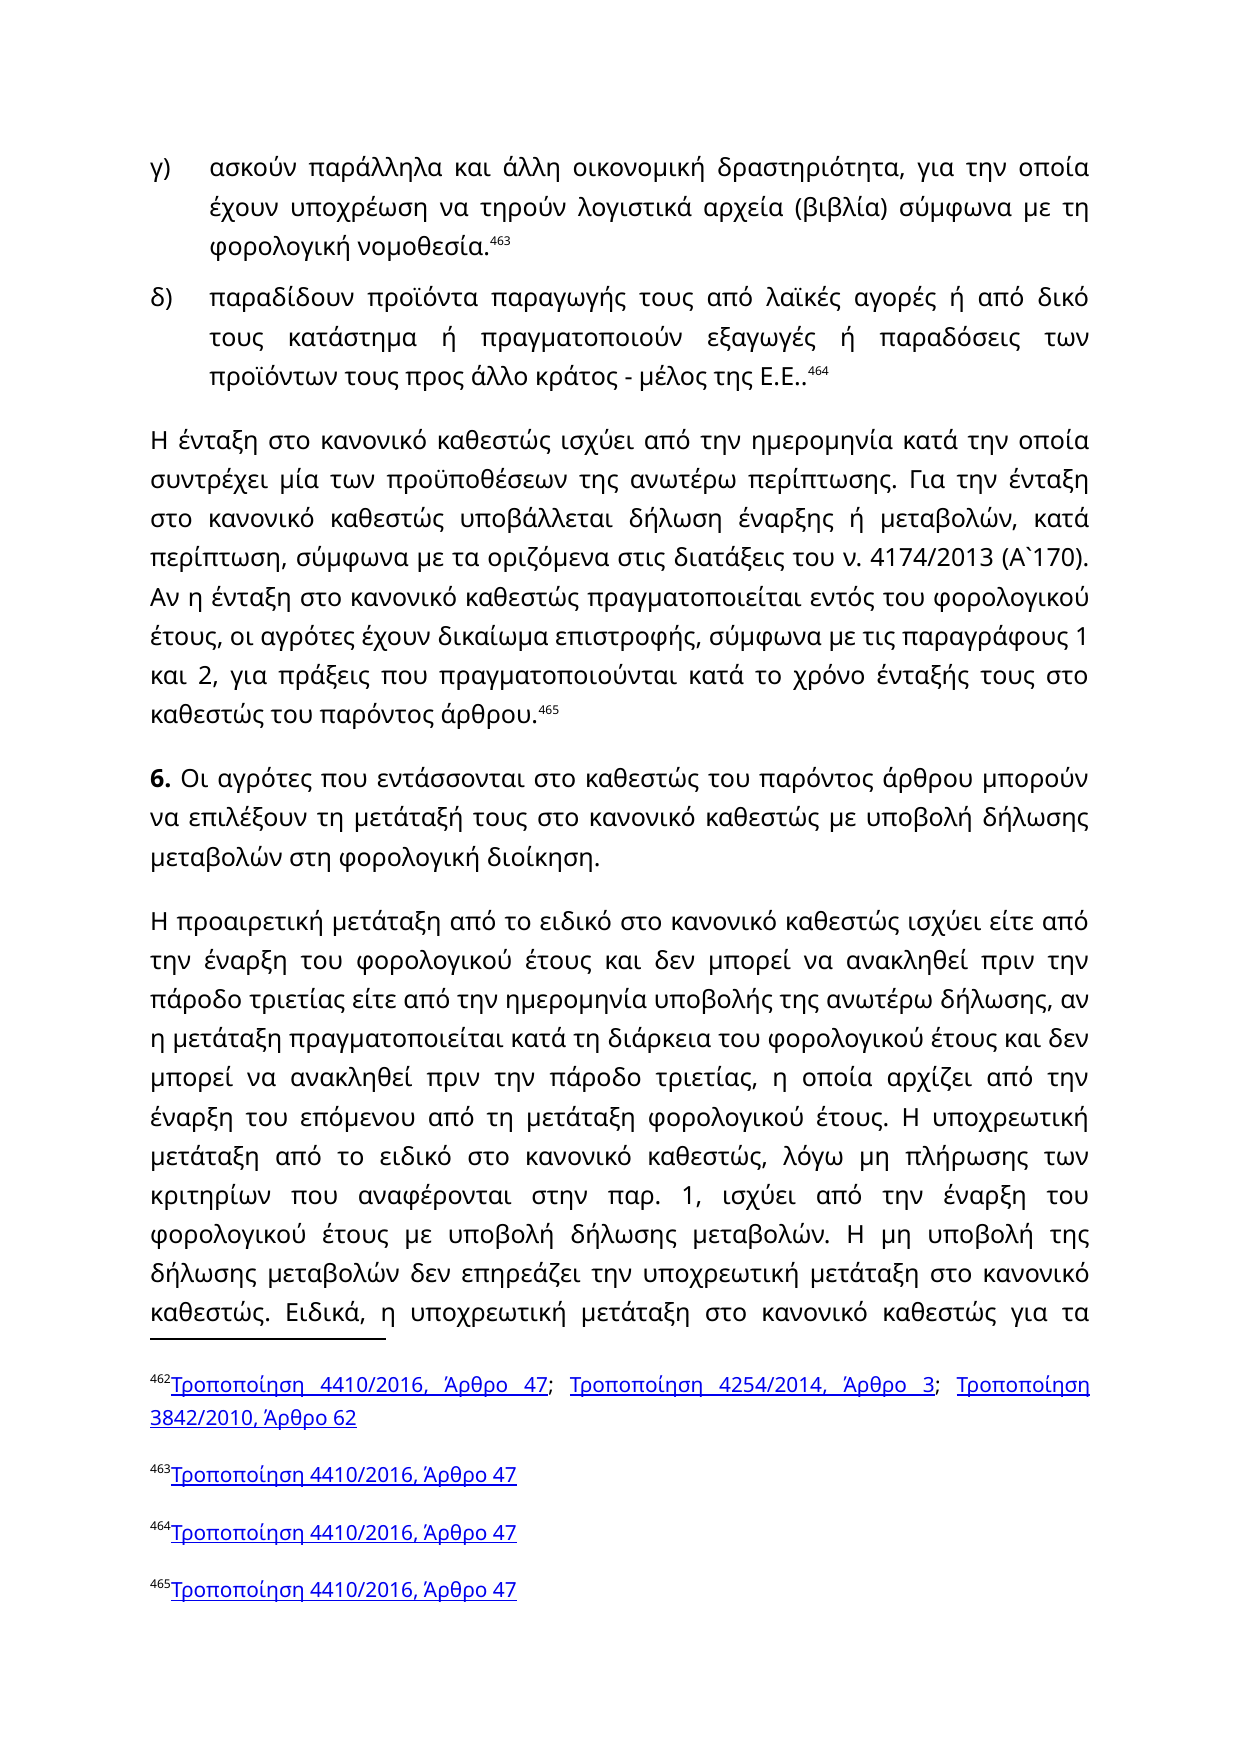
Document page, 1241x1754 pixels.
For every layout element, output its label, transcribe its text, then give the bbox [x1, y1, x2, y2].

text Η ένταξη στο κανονικό καθεστώς ισχύει από την ημερομηνία κατά την οποία συντρέχει μία των προϋποθέσεων της ανωτέρω περίπτωσης. Για την ένταξη στο κανονικό καθεστώς υποβάλλεται δήλωση έναρξης ή μεταβολών, κατά περίπτωση, σύμφωνα με τα οριζόμενα στις διατάξεις του ν. 4174/2013 (Α`170). Αν η ένταξη στο κανονικό καθεστώς πραγματοποιείται εντός του φορολογικού έτους, οι αγρότες έχουν δικαίωμα επιστροφής, σύμφωνα με τις παραγράφους 1 και 2, για πράξεις που πραγματοποιούνται κατά το χρόνο ένταξής τους στο καθεστώς του παρόντος άρθρου. [150, 422, 1090, 731]
list γ) ασκούν παράλληλα και άλλη οικονομική δραστηριότητα, για την οποία έχουν υποχρέωση να τηρούν λογιστικά αρχεία (βιβλία) σύμφωνα με τη φορολογική νομοθεσία. [150, 150, 1090, 262]
text Τροποποίηση 4410/2016, Άρθρο 47 [150, 1518, 1090, 1546]
text H προαιρετική μετάταξη από το ειδικό στο κανονικό καθεστώς ισχύει είτε από την έναρξη του φορολογικού έτους και δεν μπορεί να ανακληθεί πριν την πάροδο τριετίας είτε από την ημερομηνία υποβολής της ανωτέρω δήλωσης, αν η μετάταξη πραγματοποιείται κατά τη διάρκεια του φορολογικού έτους και δεν μπορεί να ανακληθεί πριν την πάροδο τριετίας, η οποία αρχίζει από την έναρξη του επόμενου από τη μετάταξη φορολογικού έτους. Η υποχρεωτική μετάταξη από το ειδικό στο κανονικό καθεστώς, λόγω μη πλήρωσης των κριτηρίων που αναφέρονται στην παρ. 1, ισχύει από την έναρξη του φορολογικού έτους με υποβολή δήλωσης μεταβολών. Η μη υποβολή της δήλωσης μεταβολών δεν επηρεάζει την υποχρεωτική μετάταξη στο κανονικό καθεστώς. Ειδικά, η υποχρεωτική μετάταξη στο κανονικό καθεστώς για τα [150, 903, 1090, 1329]
text Τροποποίηση 4410/2016, Άρθρο 47 [150, 1460, 1090, 1489]
list δ) παραδίδουν προϊόντα παραγωγής τους από λαϊκές αγορές ή από δικό τους κατάστημα ή πραγματοποιούν εξαγωγές ή παραδόσεις των προϊόντων τους προς άλλο κράτος - μέλος της Ε.Ε.. [150, 280, 1090, 392]
text Τροποποίηση 4410/2016, Άρθρο 47; Τροποποίηση 4254/2014, Άρθρο 3; Τροποποίηση 3842/2010, Άρθρο 62 [150, 1370, 1090, 1431]
text 6. Οι αγρότες που εντάσσονται στο καθεστώς του παρόντος άρθρου μπορούν να επιλέξουν τη μετάταξή τους στο κανονικό καθεστώς με υποβολή δήλωσης μεταβολών στη φορολογική διοίκηση. [150, 761, 1090, 873]
text Τροποποίηση 4410/2016, Άρθρο 47 [150, 1576, 1090, 1604]
